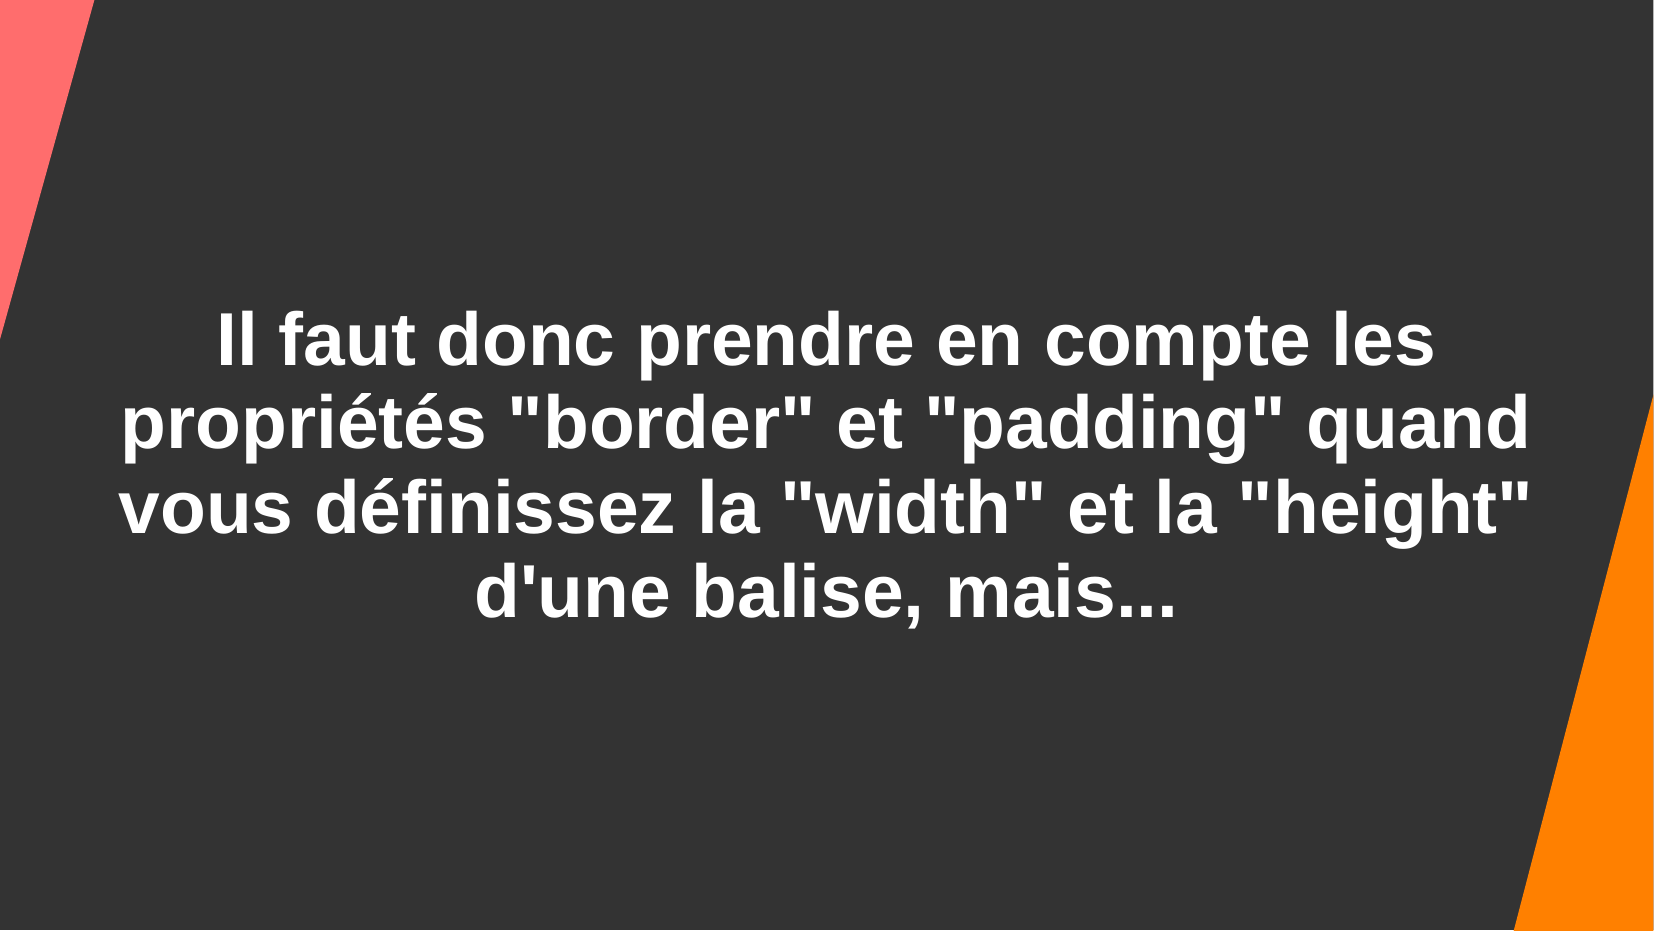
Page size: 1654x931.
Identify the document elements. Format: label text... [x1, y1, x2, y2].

title Il faut donc prendre en compte les propriétés "border" et "padding" quand vous définissez la "width" et la "height" d'une balise, mais... [31, 297, 1622, 634]
text_box [1513, 392, 1654, 931]
text_box [0, 0, 95, 340]
